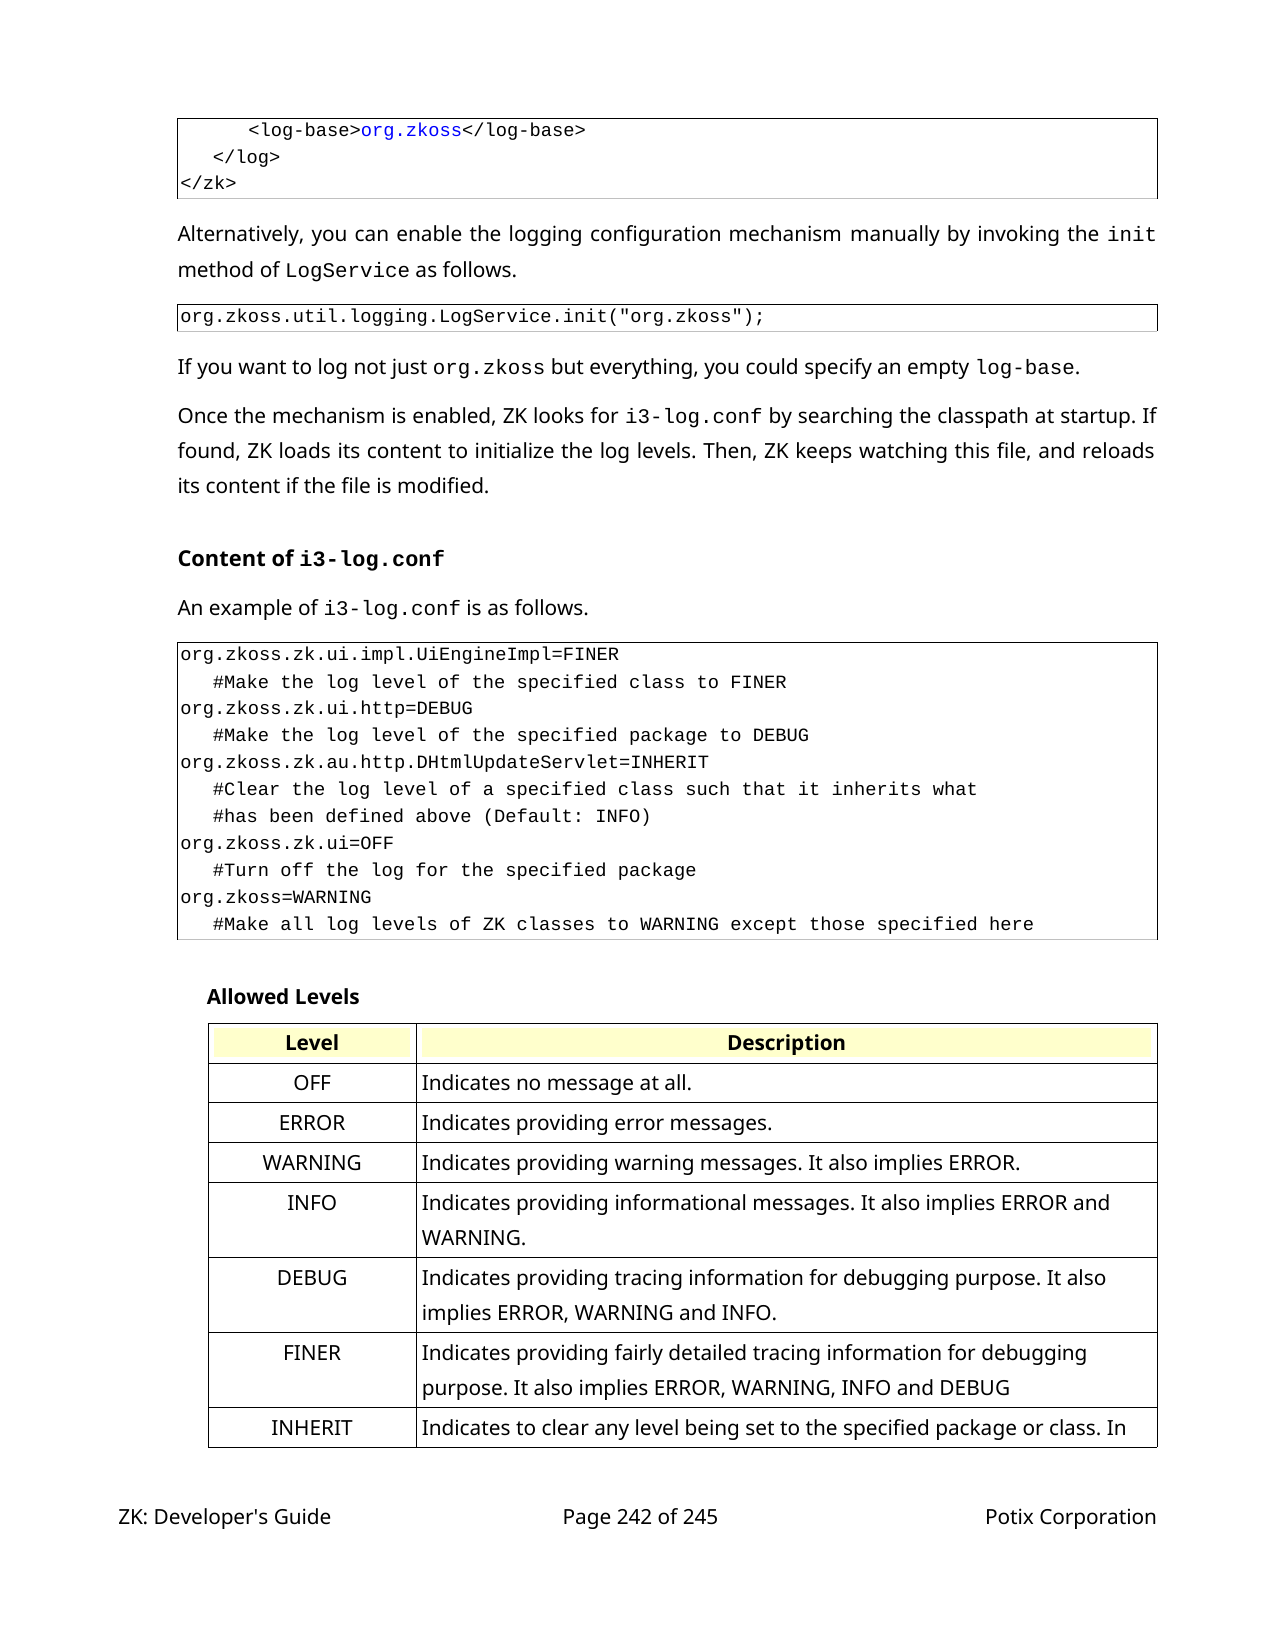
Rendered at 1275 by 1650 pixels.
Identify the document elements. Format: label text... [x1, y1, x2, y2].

text org.zkoss=WARNING [178, 885, 1157, 909]
table_header Level [209, 1024, 416, 1063]
table_cell WARNING [209, 1143, 416, 1182]
subtitle Allowed Levels [207, 982, 1157, 1010]
text #has been defined above (Default: INFO) [178, 803, 1157, 828]
table_cell ERROR [209, 1103, 416, 1142]
table_cell INFO [209, 1183, 416, 1257]
subtitle Content of i3-log.conf [177, 542, 1157, 572]
table_header Description [417, 1024, 1157, 1063]
text An example of i3-log.conf is as follows. [177, 593, 1157, 622]
table_cell Indicates providing warning messages. It also implies ERROR. [417, 1143, 1157, 1182]
text Alternatively, you can enable the logging configuration mechanism manually by invoking the init method of LogService as follows. [177, 219, 1157, 283]
table_cell FINER [209, 1333, 416, 1407]
table_cell Indicates providing informational messages. It also implies ERROR and WARNING. [417, 1183, 1157, 1257]
text #Make the log level of the specified class to FINER org.zkoss.zk.ui.http=DEBUG #Make the log level of the specified package to DEBUG [178, 669, 1157, 747]
text If you want to log not just org.zkoss but everything, you could specify an empty log-base. [177, 352, 1157, 380]
table_cell Indicates providing fairly detailed tracing information for debugging purpose. It also implies ERROR, WARNING, INFO and DEBUG [417, 1333, 1157, 1407]
text #Make all log levels of ZK classes to WARNING except those specified here [178, 912, 1157, 939]
text <log-base>org.zkoss</log-base> </log> </zk> [178, 119, 1157, 198]
table_cell Indicates no message at all. [417, 1064, 1157, 1102]
text org.zkoss.util.logging.LogService.init("org.zkoss"); [178, 305, 1157, 331]
table_cell DEBUG [209, 1258, 416, 1332]
text Once the mechanism is enabled, ZK looks for i3-log.conf by searching the classpath at startup. If found, ZK loads its content to initialize the log levels. Then, ZK keeps watching this file, and reloads its content if the file is modified. [177, 401, 1157, 500]
table_cell Indicates to clear any level being set to the specified package or class. In [417, 1408, 1157, 1447]
table_cell Indicates providing error messages. [417, 1103, 1157, 1142]
text org.zkoss.zk.au.http.DHtmlUpdateServlet=INHERIT #Clear the log level of a specified class such that it inherits what [178, 750, 1157, 801]
table_cell OFF [209, 1064, 416, 1102]
table_cell Indicates providing tracing information for debugging purpose. It also implies ERROR, WARNING and INFO. [417, 1258, 1157, 1332]
text org.zkoss.zk.ui=OFF [178, 831, 1157, 855]
text org.zkoss.zk.ui.impl.UiEngineImpl=FINER [178, 643, 1157, 667]
table_cell INHERIT [209, 1408, 416, 1447]
text #Turn off the log for the specified package [178, 858, 1157, 882]
